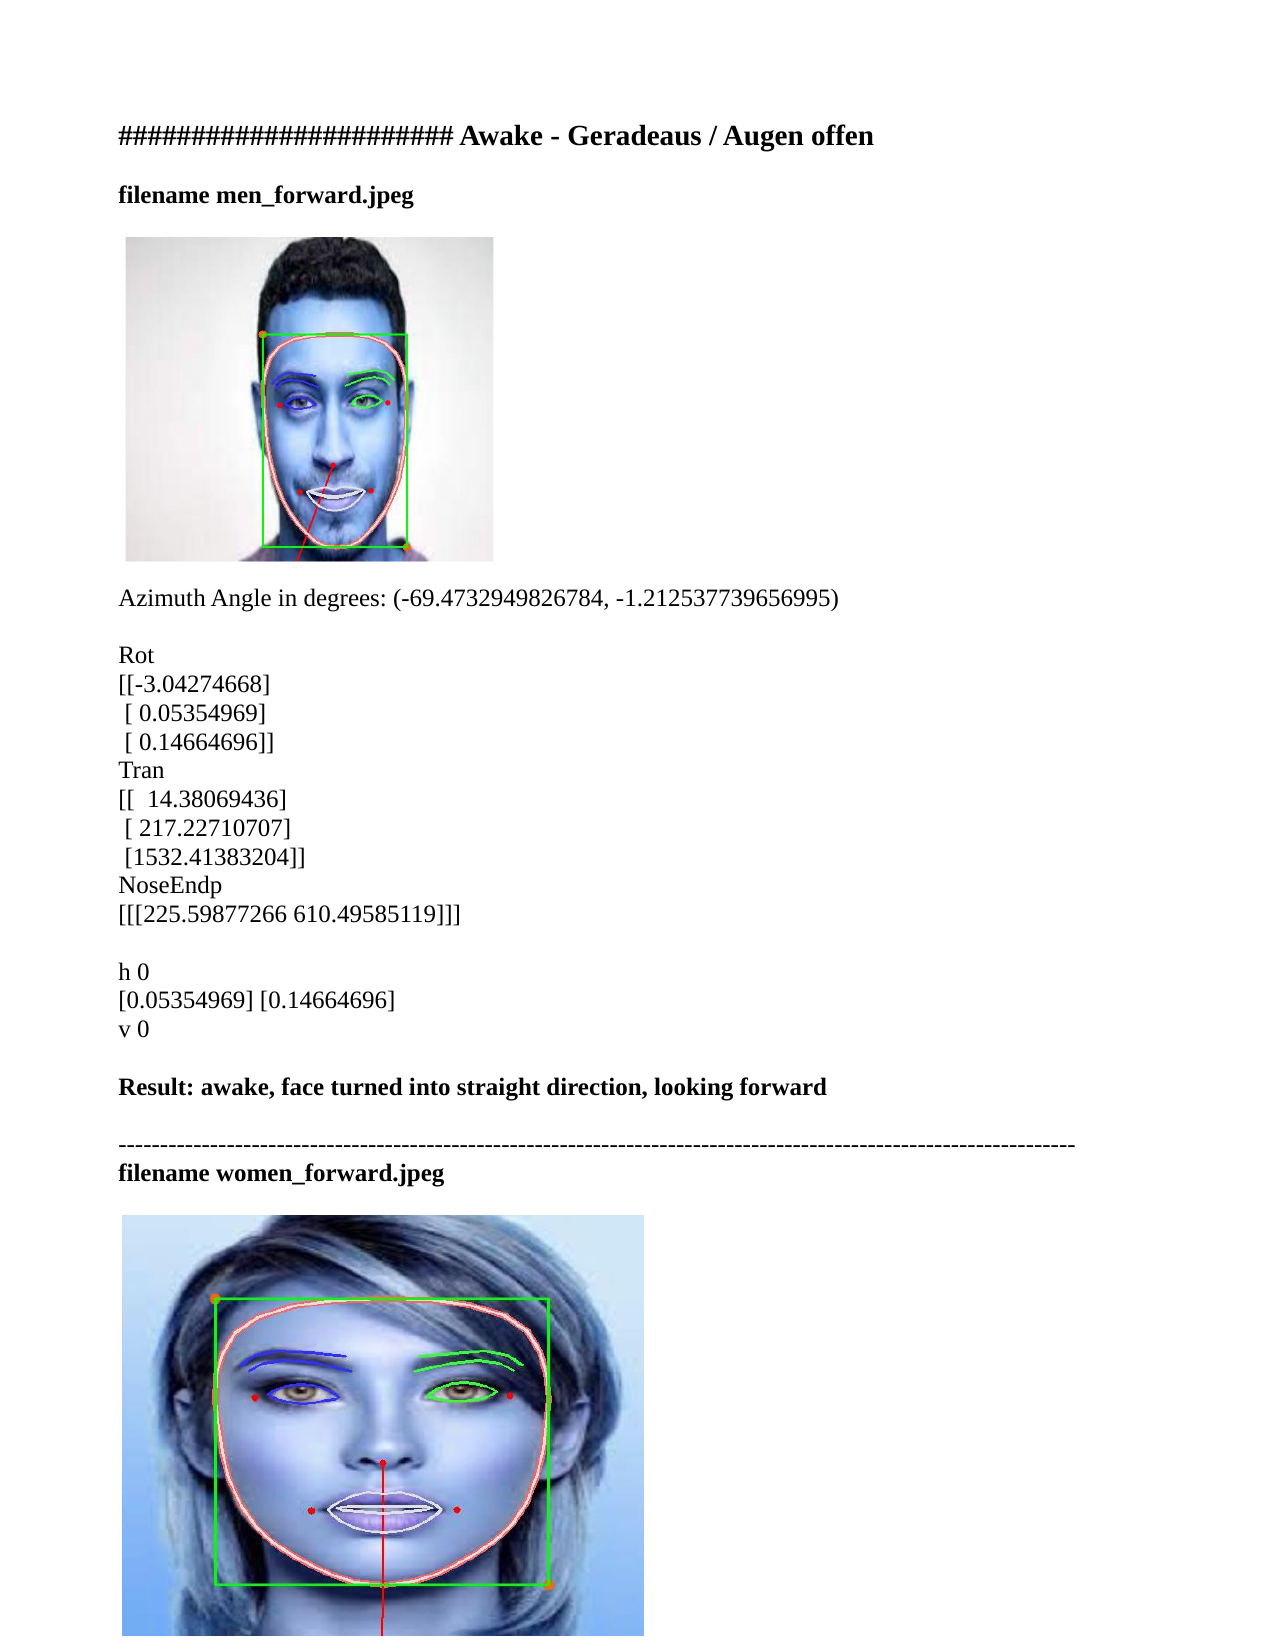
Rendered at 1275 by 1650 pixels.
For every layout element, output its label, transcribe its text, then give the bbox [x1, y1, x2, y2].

text [[ 14.38069436] [118, 784, 1157, 813]
text Tran [118, 755, 1157, 784]
text [ 0.14664696]] [118, 727, 1157, 755]
text ------------------------------------------------------------------------------------------------------------------- [118, 1129, 1157, 1158]
picture [122, 1215, 644, 1636]
text v 0 [118, 1014, 1157, 1043]
text [ 217.22710707] [118, 813, 1157, 842]
text Result: awake, face turned into straight direction, looking forward [118, 1072, 1157, 1100]
text NoseEndp [118, 870, 1157, 899]
text [0.05354969] [0.14664696] [118, 985, 1157, 1014]
text filename women_forward.jpeg [118, 1158, 1157, 1187]
text [1532.41383204]] [118, 842, 1157, 870]
text Rot [118, 640, 1157, 669]
text h 0 [118, 957, 1157, 985]
text [[-3.04274668] [118, 669, 1157, 698]
text ####################### Awake - Geradeaus / Augen offen [118, 118, 1157, 152]
text [ 0.05354969] [118, 698, 1157, 727]
text [[[225.59877266 610.49585119]]] [118, 899, 1157, 928]
text filename men_forward.jpeg [118, 180, 1157, 209]
text Azimuth Angle in degrees: (-69.4732949826784, -1.212537739656995) [118, 583, 1157, 612]
picture [125, 237, 494, 562]
